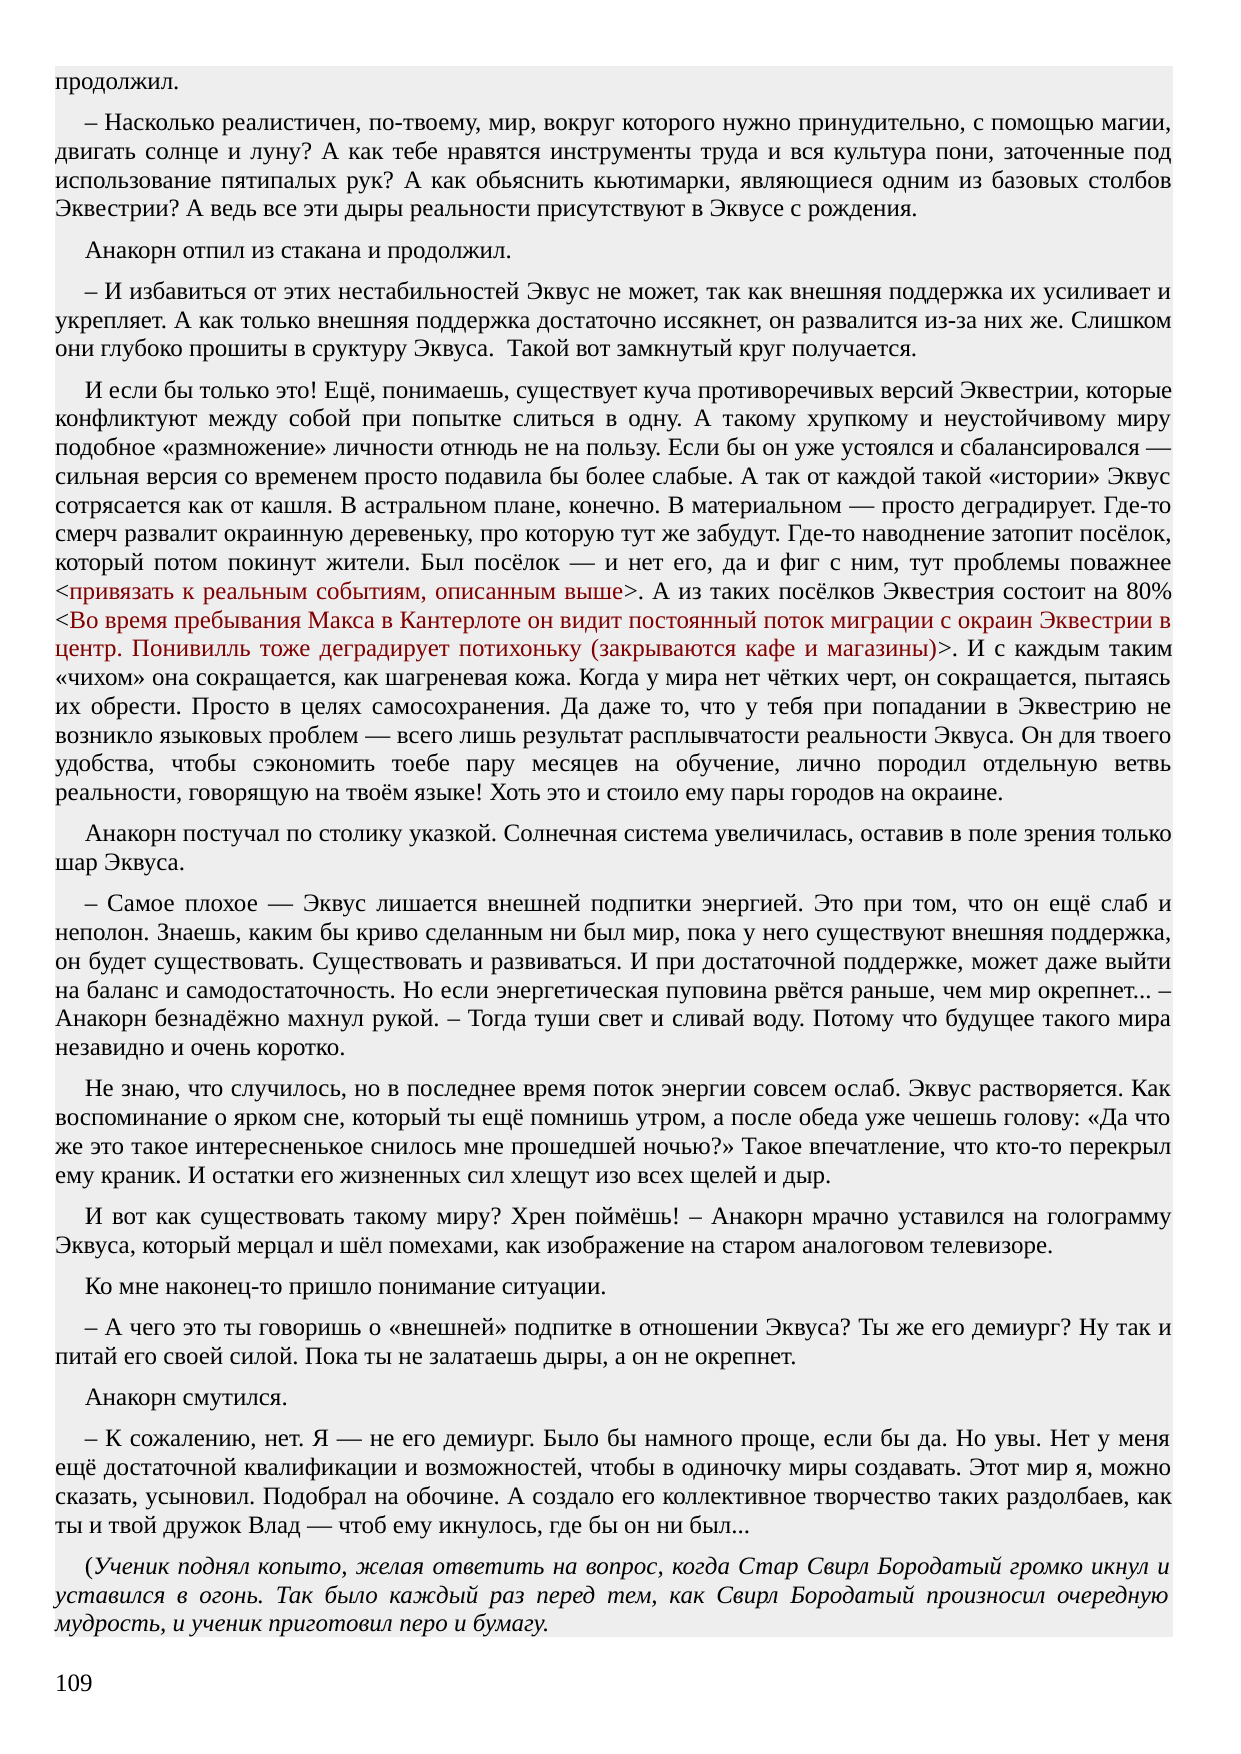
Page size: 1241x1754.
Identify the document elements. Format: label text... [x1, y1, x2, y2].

text Не знаю, что случилось, но в последнее время поток энергии совсем ослаб. Эквус растворяется. Как воспоминание о ярком сне, который ты ещё помнишь утром, а после обеда уже чешешь голову: «Да что же это такое интересненькое снилось мне прошедшей ночью?» Такое впечатление, что кто-то перекрыл ему краник. И остатки его жизненных сил хлещут изо всех щелей и дыр. [55, 1073, 1173, 1188]
text – К сожалению, нет. Я — не его демиург. Было бы намного проще, если бы да. Но увы. Нет у меня ещё достаточной квалификации и возможностей, чтобы в одиночку миры создавать. Этот мир я, можно сказать, усыновил. Подобрал на обочине. А создало его коллективное творчество таких раздолбаев, как ты и твой дружок Влад — чтоб ему икнулось, где бы он ни был... [55, 1423, 1173, 1538]
text Анакорн постучал по столику указкой. Солнечная система увеличилась, оставив в поле зрения только шар Эквуса. [55, 818, 1173, 876]
text Анакорн смутился. [55, 1382, 1173, 1411]
text И если бы только это! Ещё, понимаешь, существует куча противоречивых версий Эквестрии, которые конфликтуют между собой при попытке слиться в одну. А такому хрупкому и неустойчивому миру подобное «размножение» личности отнюдь не на пользу. Если бы он уже устоялся и сбалансировался — сильная версия со временем просто подавила бы более слабые. А так от каждой такой «истории» Эквус сотрясается как от кашля. В астральном плане, конечно. В материальном — просто деградирует. Где-то смерч развалит окраинную деревеньку, про которую тут же забудут. Где-то наводнение затопит посёлок, который потом покинут жители. Был посёлок — и нет его, да и фиг с ним, тут проблемы поважнее <привязать к реальным событиям, описанным выше>. А из таких посёлков Эквестрия состоит на 80% <Во время пребывания Макса в Кантерлоте он видит постоянный поток миграции с окраин Эквестрии в центр. Понивилль тоже деградирует потихоньку (закрываются кафе и магазины)>. И с каждым таким «чихом» она сокращается, как шагреневая кожа. Когда у мира нет чётких черт, он сокращается, пытаясь их обрести. Просто в целях самосохранения. Да даже то, что у тебя при попадании в Эквестрию не возникло языковых проблем — всего лишь результат расплывчатости реальности Эквуса. Он для твоего удобства, чтобы сэкономить тоебе пару месяцев на обучение, лично породил отдельную ветвь реальности, говорящую на твоём языке! Хоть это и стоило ему пары городов на окраине. [55, 375, 1173, 806]
text (Ученик поднял копыто, желая ответить на вопрос, когда Стар Свирл Бородатый громко икнул и уставился в огонь. Так было каждый раз перед тем, как Свирл Бородатый произносил очередную мудрость, и ученик приготовил перо и бумагу. [55, 1551, 1173, 1637]
text Анакорн отпил из стакана и продолжил. [55, 235, 1173, 263]
text И вот как существовать такому миру? Хрен поймёшь! – Анакорн мрачно уставился на голограмму Эквуса, который мерцал и шёл помехами, как изображение на старом аналоговом телевизоре. [55, 1201, 1173, 1258]
text – Насколько реалистичен, по-твоему, мир, вокруг которого нужно принудительно, с помощью магии, двигать солнце и луну? А как тебе нравятся инструменты труда и вся культура пони, заточенные под использование пятипалых рук? А как обьяснить кьютимарки, являющиеся одним из базовых столбов Эквестрии? А ведь все эти дыры реальности присутствуют в Эквусе с рождения. [55, 107, 1173, 222]
text – Самое плохое — Эквус лишается внешней подпитки энергией. Это при том, что он ещё слаб и неполон. Знаешь, каким бы криво сделанным ни был мир, пока у него существуют внешняя поддержка, он будет существовать. Существовать и развиваться. И при достаточной поддержке, может даже выйти на баланс и самодостаточность. Но если энергетическая пуповина рвётся раньше, чем мир окрепнет... – Анакорн безнадёжно махнул рукой. – Тогда туши свет и сливай воду. Потому что будущее такого мира незавидно и очень коротко. [55, 888, 1173, 1061]
text продолжил. [55, 66, 1173, 95]
text – И избавиться от этих нестабильностей Эквус не может, так как внешняя поддержка их усиливает и укрепляет. А как только внешняя поддержка достаточно иссякнет, он развалится из-за них же. Слишком они глубоко прошиты в сруктуру Эквуса. Такой вот замкнутый круг получается. [55, 276, 1173, 362]
text Ко мне наконец-то пришло понимание ситуации. [55, 1271, 1173, 1300]
text – А чего это ты говоришь о «внешней» подпитке в отношении Эквуса? Ты же его демиург? Ну так и питай его своей силой. Пока ты не залатаешь дыры, а он не окрепнет. [55, 1312, 1173, 1370]
